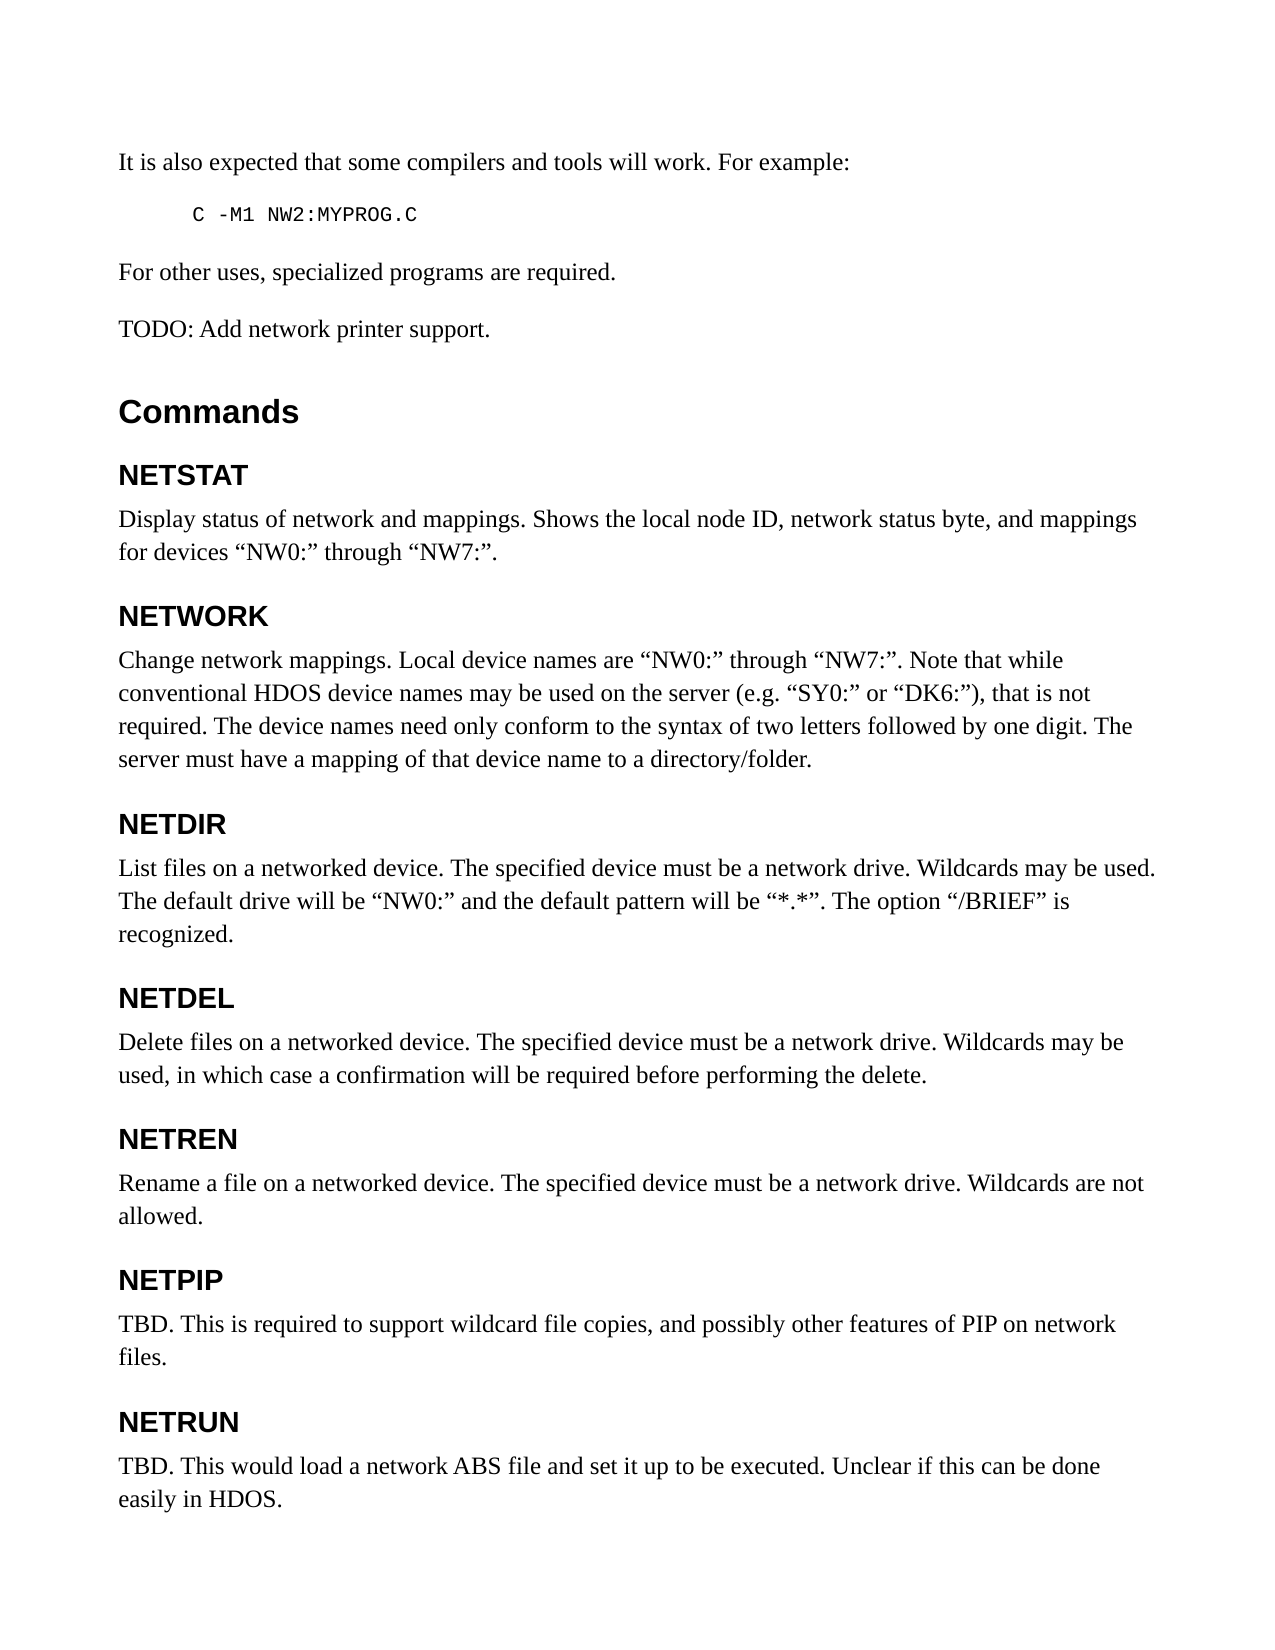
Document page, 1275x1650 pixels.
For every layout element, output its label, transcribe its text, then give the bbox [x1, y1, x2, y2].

text It is also expected that some compilers and tools will work. For example: [118, 147, 1157, 176]
subtitle NETRUN [118, 1405, 1157, 1438]
subtitle NETPIP [118, 1263, 1157, 1297]
subtitle NETREN [118, 1122, 1157, 1156]
text Rename a file on a networked device. The specified device must be a network drive. Wildcards are not allowed. [118, 1168, 1157, 1230]
text C -M1 NW2:MYPROG.C [192, 204, 1157, 228]
text List files on a networked device. The specified device must be a network drive. Wildcards may be used. The default drive will be “NW0:” and the default pattern will be “*.*”. The option “/BRIEF” is recognized. [118, 853, 1157, 947]
subtitle NETDEL [118, 981, 1157, 1014]
subtitle Commands [118, 393, 1157, 431]
text For other uses, specialized programs are required. [118, 257, 1157, 286]
text TBD. This is required to support wildcard file copies, and possibly other features of PIP on network files. [118, 1309, 1157, 1371]
text Delete files on a networked device. The specified device must be a network drive. Wildcards may be used, in which case a confirmation will be required before performing the delete. [118, 1027, 1157, 1089]
text Display status of network and mappings. Shows the local node ID, network status byte, and mappings for devices “NW0:” through “NW7:”. [118, 504, 1157, 566]
subtitle NETSTAT [118, 458, 1157, 492]
subtitle NETWORK [118, 599, 1157, 633]
text TODO: Add network printer support. [118, 314, 1157, 343]
text Change network mappings. Local device names are “NW0:” through “NW7:”. Note that while conventional HDOS device names may be used on the server (e.g. “SY0:” or “DK6:”), that is not required. The device names need only conform to the syntax of two letters followed by one digit. The server must have a mapping of that device name to a directory/folder. [118, 645, 1157, 773]
text TBD. This would load a network ABS file and set it up to be executed. Unclear if this can be done easily in HDOS. [118, 1451, 1157, 1512]
subtitle NETDIR [118, 807, 1157, 840]
